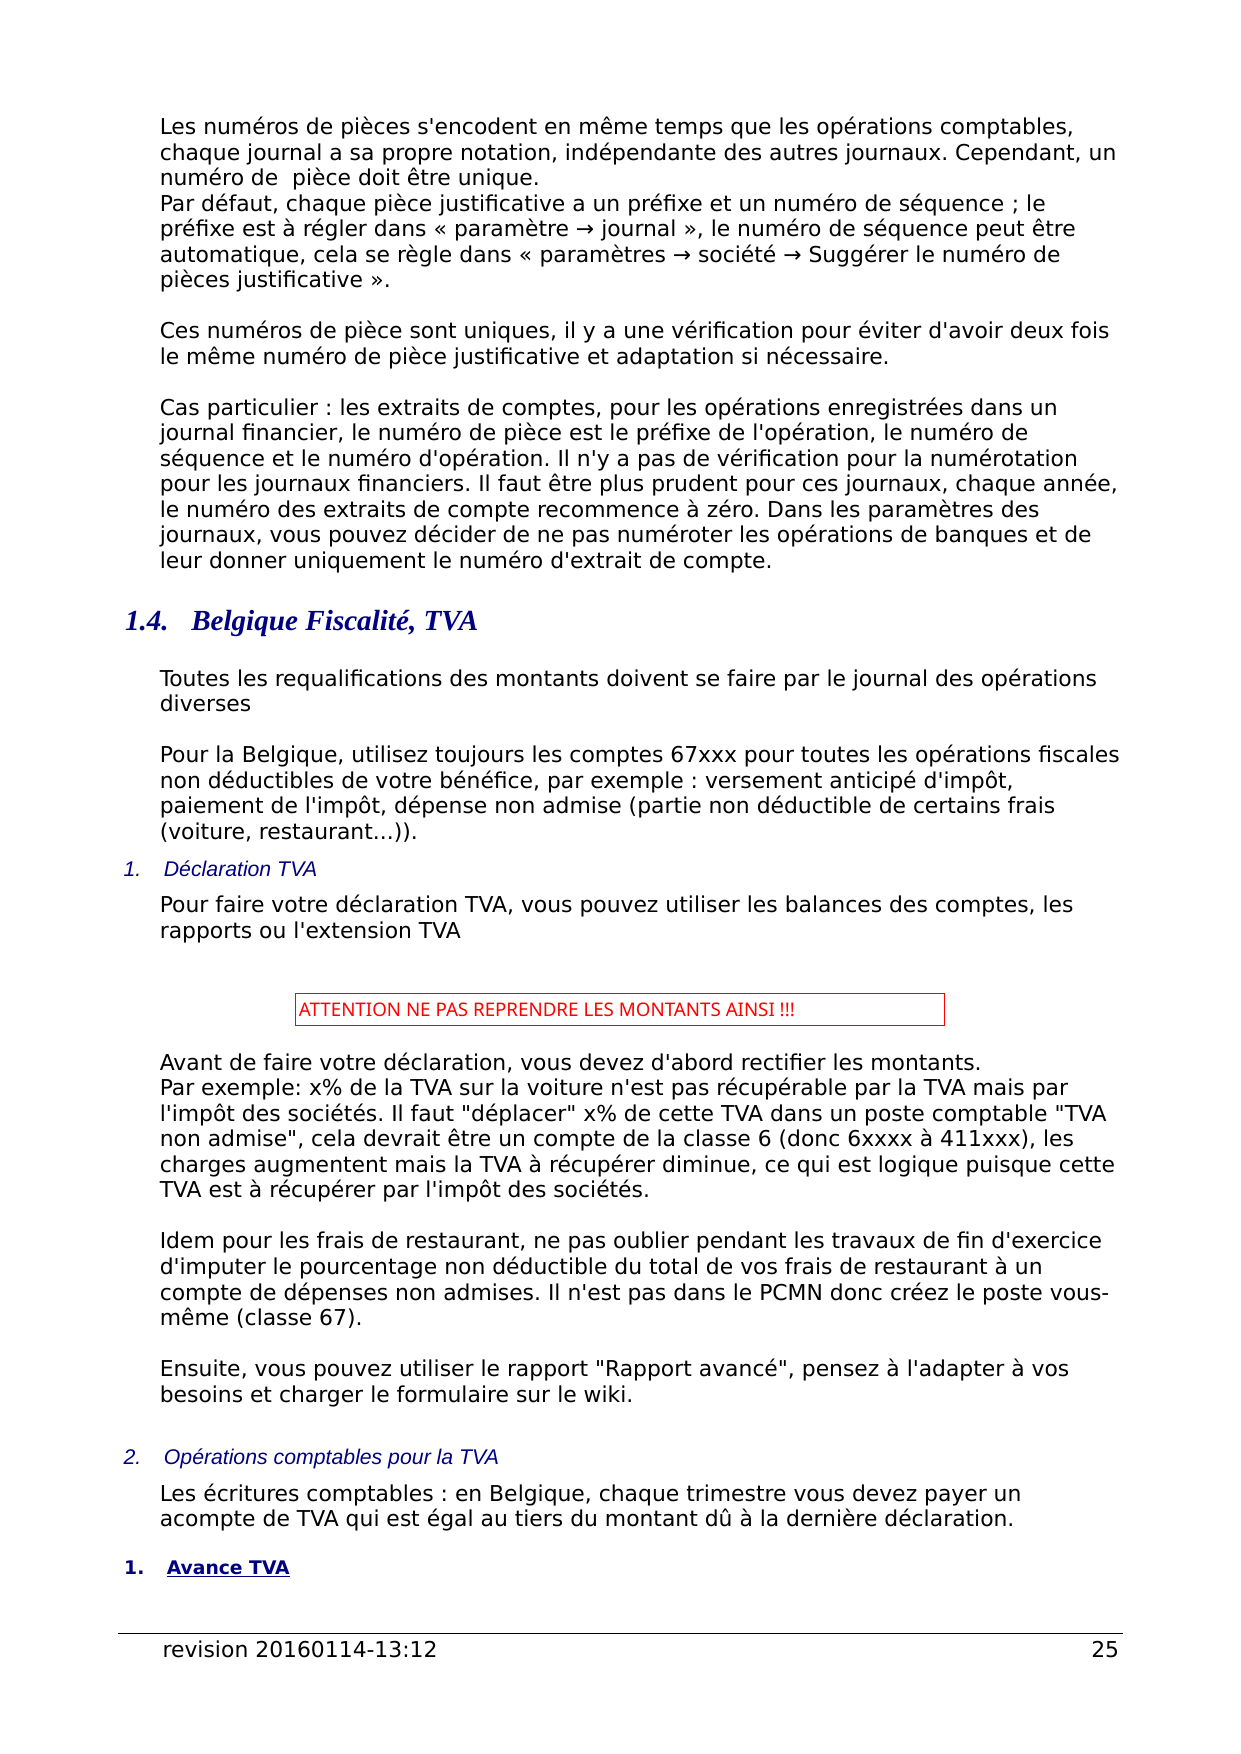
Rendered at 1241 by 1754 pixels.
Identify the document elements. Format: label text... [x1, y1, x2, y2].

text Les écritures comptables : en Belgique, chaque trimestre vous devez payer un acompte de TVA qui est égal au tiers du montant dû à la dernière déclaration. [159, 1481, 1123, 1532]
text Avant de faire votre déclaration, vous devez d'abord rectifier les montants. [159, 1050, 1123, 1075]
text Les numéros de pièces s'encodent en même temps que les opérations comptables, chaque journal a sa propre notation, indépendante des autres journaux. Cependant, un numéro de pièce doit être unique. [159, 114, 1123, 191]
text Toutes les requalifications des montants doivent se faire par le journal des opérations diverses [159, 666, 1123, 717]
text Par exemple: x% de la TVA sur la voiture n'est pas récupérable par la TVA mais par l'impôt des sociétés. Il faut "déplacer" x% de cette TVA dans un poste comptable "TVA non admise", cela devrait être un compte de la classe 6 (donc 6xxxx à 411xxx), les charges augmentent mais la TVA à récupérer diminue, ce qui est logique puisque cette TVA est à récupérer par l'impôt des sociétés. [159, 1075, 1123, 1203]
subtitle Opérations comptables pour la TVA [117, 1444, 1123, 1469]
subtitle Belgique Fiscalité, TVA [117, 603, 1123, 636]
text Cas particulier : les extraits de comptes, pour les opérations enregistrées dans un journal financier, le numéro de pièce est le préfixe de l'opération, le numéro de séquence et le numéro d'opération. Il n'y a pas de vérification pour la numérotation pour les journaux financiers. Il faut être plus prudent pour ces journaux, chaque année, le numéro des extraits de compte recommence à zéro. Dans les paramètres des journaux, vous pouvez décider de ne pas numéroter les opérations de banques et de leur donner uniquement le numéro d'extrait de compte. [159, 395, 1123, 573]
text ATTENTION NE PAS REPRENDRE LES MONTANTS AINSI !!! [296, 994, 944, 1025]
text Ensuite, vous pouvez utiliser le rapport "Rapport avancé", pensez à l'adapter à vos besoins et charger le formulaire sur le wiki. [159, 1356, 1123, 1407]
text Idem pour les frais de restaurant, ne pas oublier pendant les travaux de fin d'exercice d'imputer le pourcentage non déductible du total de vos frais de restaurant à un compte de dépenses non admises. Il n'est pas dans le PCMN donc créez le poste vous-même (classe 67). [159, 1228, 1123, 1331]
text Par défaut, chaque pièce justificative a un préfixe et un numéro de séquence ; le préfixe est à régler dans « paramètre → journal », le numéro de séquence peut être automatique, cela se règle dans « paramètres → société → Suggérer le numéro de pièces justificative ». [159, 191, 1123, 293]
text Pour la Belgique, utilisez toujours les comptes 67xxx pour toutes les opérations fiscales non déductibles de votre bénéfice, par exemple : versement anticipé d'impôt, paiement de l'impôt, dépense non admise (partie non déductible de certains frais (voiture, restaurant...)). [159, 742, 1123, 844]
subtitle Déclaration TVA [117, 856, 1123, 881]
text Ces numéros de pièce sont uniques, il y a une vérification pour éviter d'avoir deux fois le même numéro de pièce justificative et adaptation si nécessaire. [159, 318, 1123, 369]
text Pour faire votre déclaration TVA, vous pouvez utiliser les balances des comptes, les rapports ou l'extension TVA [159, 893, 1123, 944]
subtitle Avance TVA [117, 1557, 1123, 1579]
